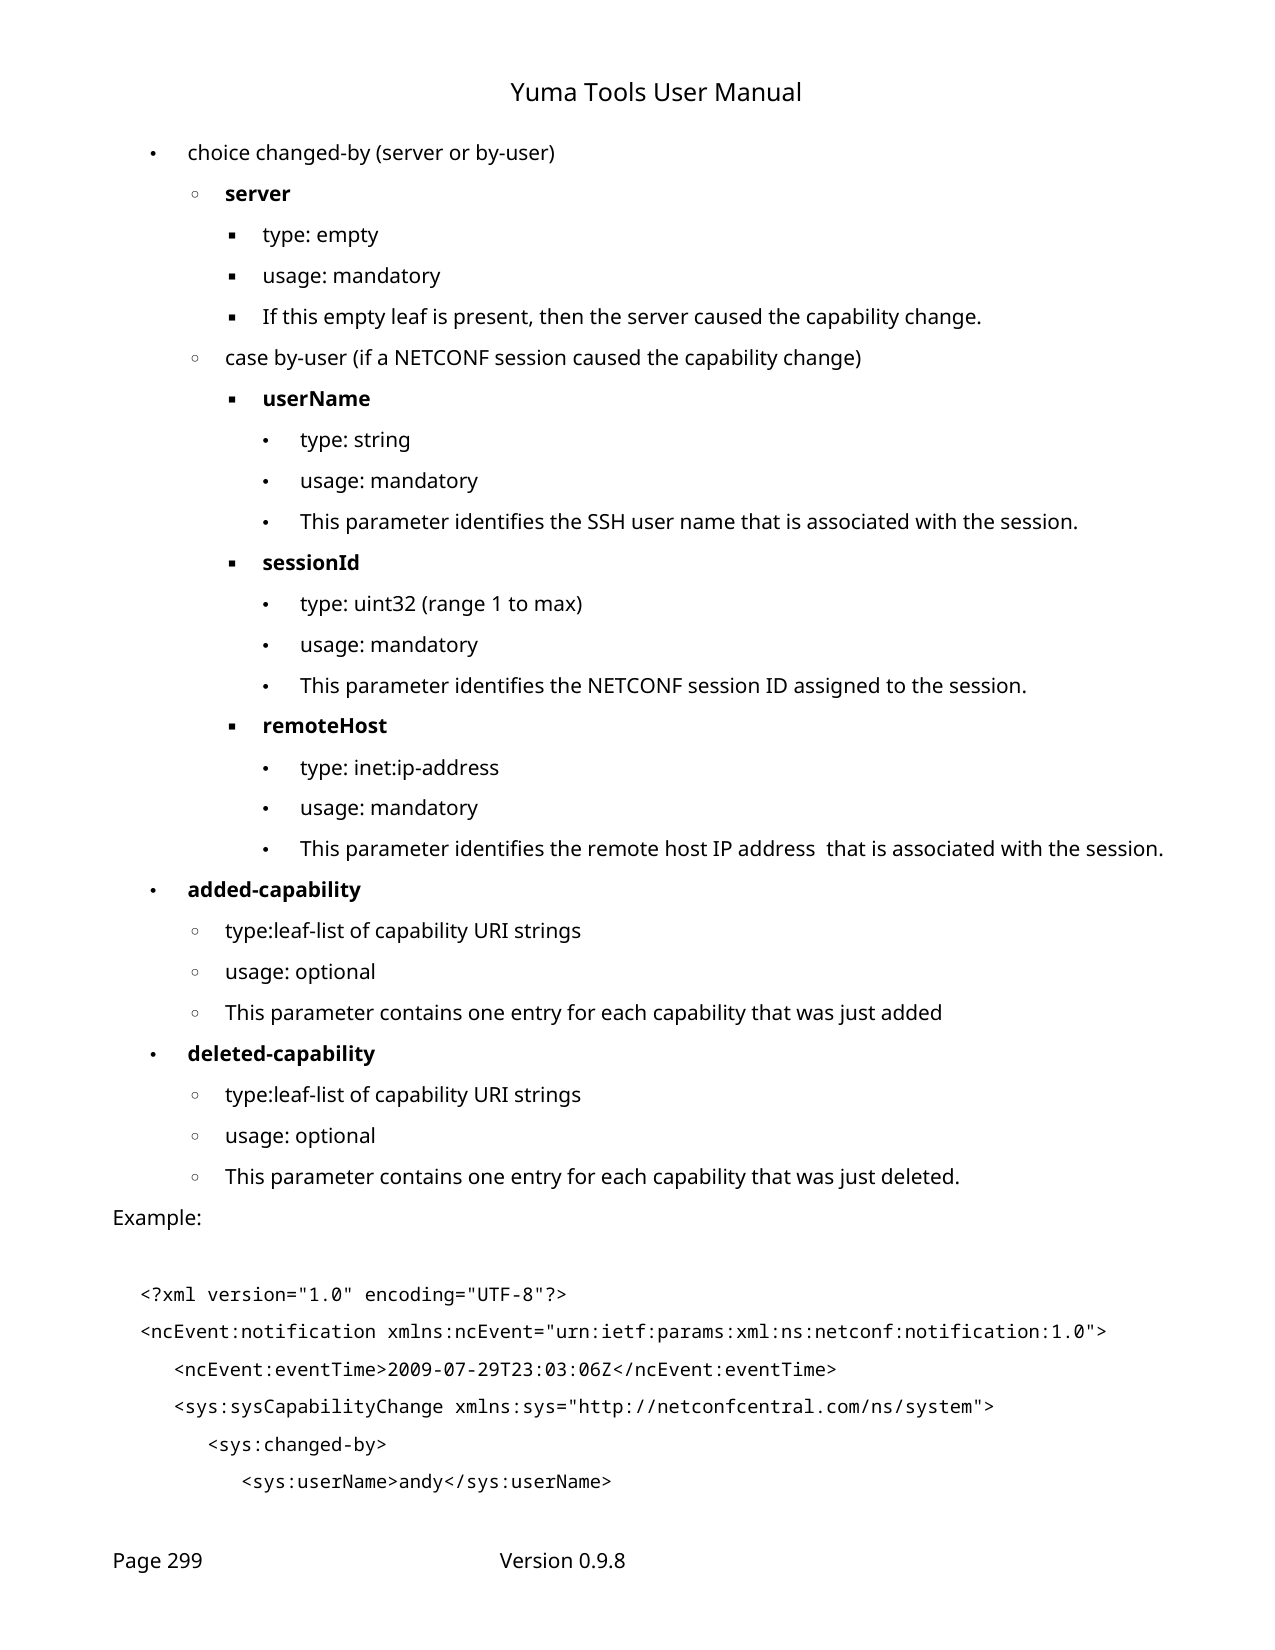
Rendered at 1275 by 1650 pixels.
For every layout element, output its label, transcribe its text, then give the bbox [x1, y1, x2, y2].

text Example: [112, 1203, 1200, 1231]
list This parameter identifies the remote host IP address that is associated with the session. [262, 834, 1200, 863]
list usage: mandatory [225, 261, 1200, 290]
list sessionId [225, 548, 1200, 576]
text <ncEvent:notification xmlns:ncEvent="urn:ietf:params:xml:ns:netconf:notification:1.0"> [139, 1319, 1200, 1344]
list usage: mandatory [262, 630, 1200, 658]
list case by-user (if a NETCONF session caused the capability change) [187, 343, 1200, 372]
list type: string [262, 425, 1200, 453]
list usage: optional [187, 957, 1200, 986]
text <ncEvent:eventTime>2009-07-29T23:03:06Z</ncEvent:eventTime> [139, 1356, 1200, 1382]
list type:leaf-list of capability URI strings [187, 1080, 1200, 1108]
list server [187, 179, 1200, 208]
list This parameter contains one entry for each capability that was just deleted. [187, 1162, 1200, 1190]
list type:leaf-list of capability URI strings [187, 916, 1200, 945]
list type: inet:ip-address [262, 753, 1200, 781]
text <sys:changed-by> [139, 1431, 1200, 1457]
text <sys:userName>andy</sys:userName> [139, 1469, 1200, 1494]
list remoteHost [225, 712, 1200, 740]
text <sys:sysCapabilityChange xmlns:sys="http://netconfcentral.com/ns/system"> [139, 1394, 1200, 1419]
text <?xml version="1.0" encoding="UTF-8"?> [139, 1281, 1200, 1307]
list type: empty [225, 220, 1200, 249]
list This parameter contains one entry for each capability that was just added [187, 998, 1200, 1027]
list usage: mandatory [262, 793, 1200, 822]
list This parameter identifies the NETCONF session ID assigned to the session. [262, 671, 1200, 699]
list userName [225, 384, 1200, 413]
list choice changed-by (server or by-user) [150, 138, 1200, 167]
list usage: mandatory [262, 466, 1200, 494]
list added-capability [150, 875, 1200, 904]
list This parameter identifies the SSH user name that is associated with the session. [262, 507, 1200, 535]
list usage: optional [187, 1121, 1200, 1149]
list type: uint32 (range 1 to max) [262, 589, 1200, 617]
list If this empty leaf is present, then the server caused the capability change. [225, 302, 1200, 331]
list deleted-capability [150, 1039, 1200, 1068]
